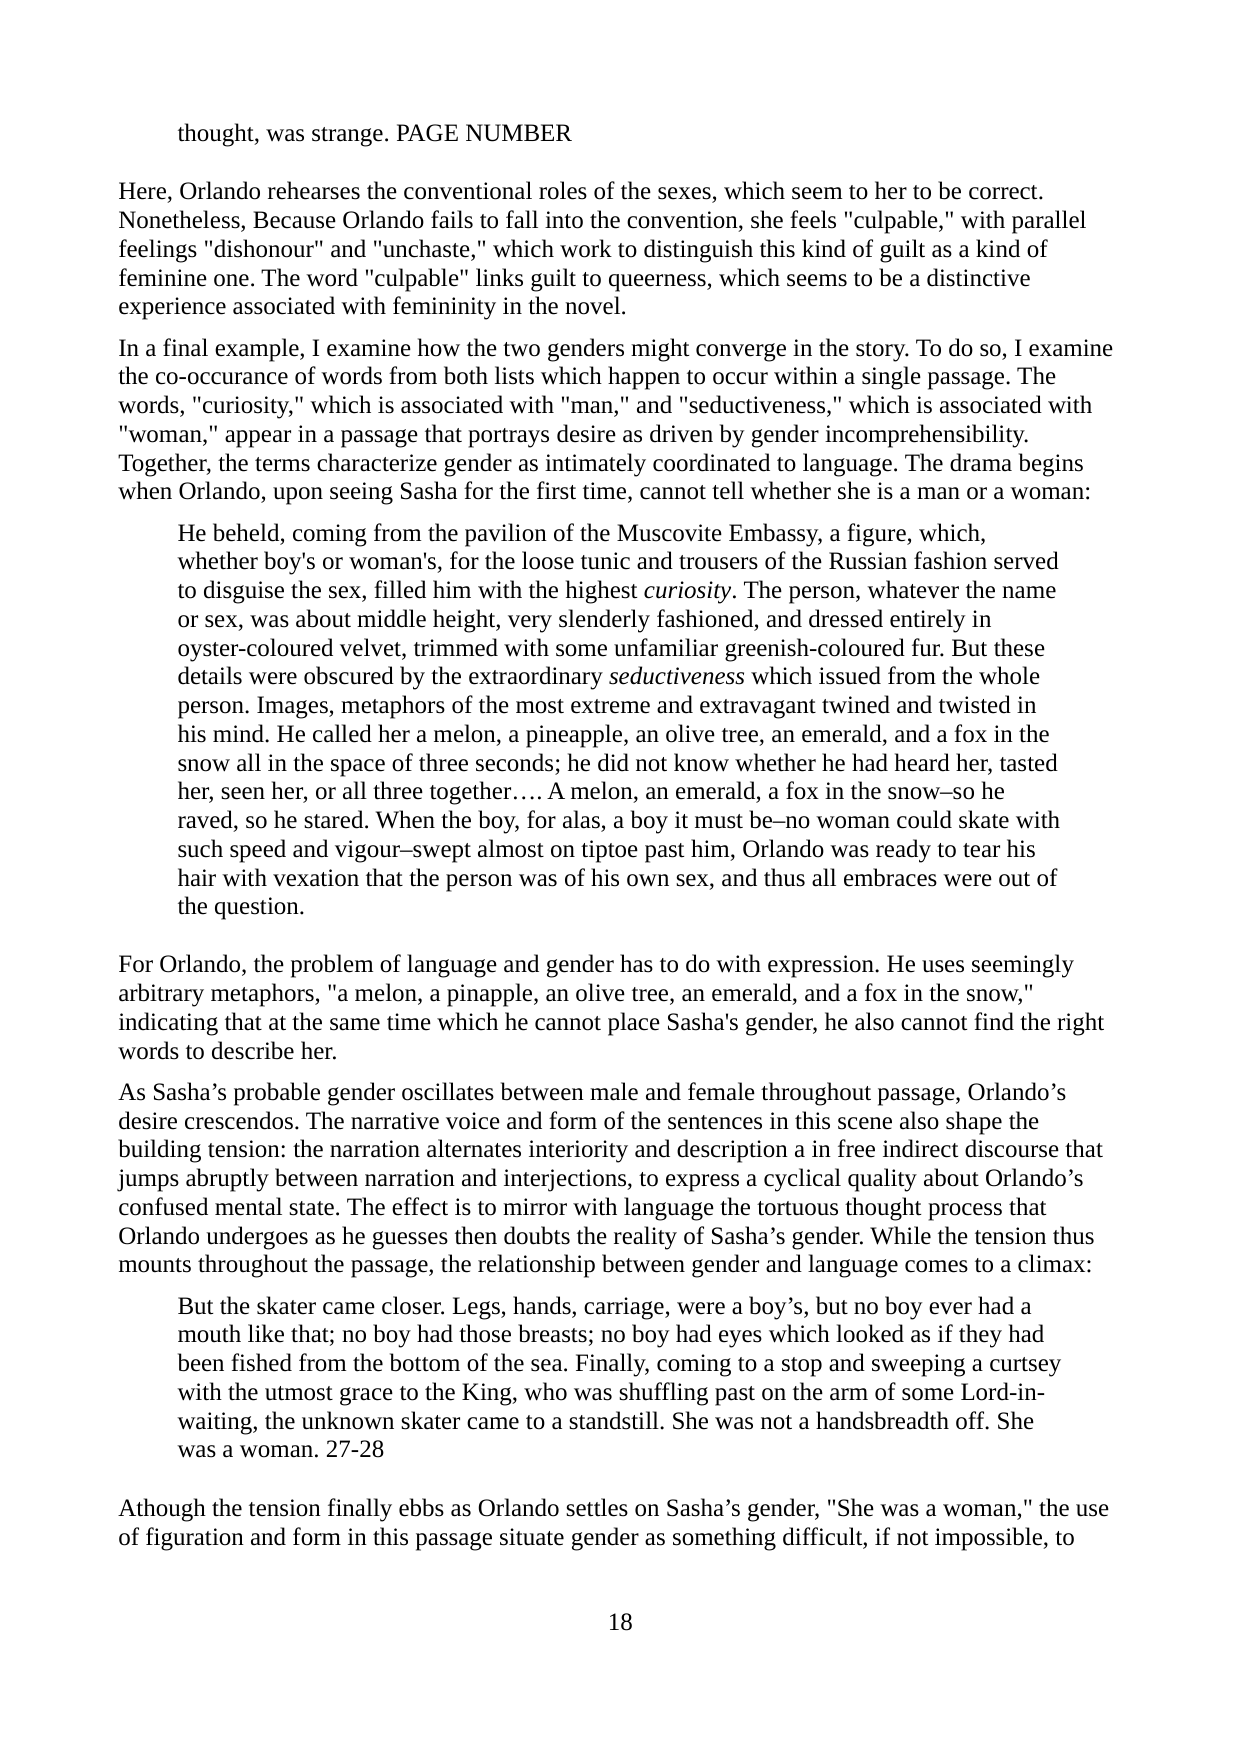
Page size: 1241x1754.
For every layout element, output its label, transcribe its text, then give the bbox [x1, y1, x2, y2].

text For Orlando, the problem of language and gender has to do with expression. He uses seemingly arbitrary metaphors, "a melon, a pinapple, an olive tree, an emerald, and a fox in the snow," indicating that at the same time which he cannot place Sasha's gender, he also cannot find the right words to describe her. [118, 949, 1122, 1064]
text thought, was strange. PAGE NUMBER [177, 118, 1063, 147]
text He beheld, coming from the pavilion of the Muscovite Embassy, a figure, which, whether boy's or woman's, for the loose tunic and trousers of the Russian fashion served to disguise the sex, filled him with the highest curiosity. The person, whatever the name or sex, was about middle height, very slenderly fashioned, and dressed entirely in oyster-coloured velvet, trimmed with some unfamiliar greenish-coloured fur. But these details were obscured by the extraordinary seductiveness which issued from the whole person. Images, metaphors of the most extreme and extravagant twined and twisted in his mind. He called her a melon, a pineapple, an olive tree, an emerald, and a fox in the snow all in the space of three seconds; he did not know whether he had heard her, tasted her, seen her, or all three together…. A melon, an emerald, a fox in the snow–so he raved, so he stared. When the boy, for alas, a boy it must be–no woman could skate with such speed and vigour–swept almost on tiptoe past him, Orlando was ready to tear his hair with vexation that the person was of his own sex, and thus all embraces were out of the question. [177, 518, 1063, 920]
text Here, Orlando rehearses the conventional roles of the sexes, which seem to her to be correct. Nonetheless, Because Orlando fails to fall into the convention, she feels "culpable," with parallel feelings "dishonour" and "unchaste," which work to distinguish this kind of guilt as a kind of feminine one. The word "culpable" links guilt to queerness, which seems to be a distinctive experience associated with femininity in the novel. [118, 176, 1122, 320]
text In a final example, I examine how the two genders might converge in the story. To do so, I examine the co-occurance of words from both lists which happen to occur within a single passage. The words, "curiosity," which is associated with "man," and "seductiveness," which is associated with "woman," appear in a passage that portrays desire as driven by gender incomprehensibility. Together, the terms characterize gender as intimately coordinated to language. The drama begins when Orlando, upon seeing Sasha for the first time, cannot tell whether she is a man or a woman: [118, 333, 1122, 505]
text As Sasha’s probable gender oscillates between male and female throughout passage, Orlando’s desire crescendos. The narrative voice and form of the sentences in this scene also shape the building tension: the narration alternates interiority and description a in free indirect discourse that jumps abruptly between narration and interjections, to express a cyclical quality about Orlando’s confused mental state. The effect is to mirror with language the tortuous thought process that Orlando undergoes as he guesses then doubts the reality of Sasha’s gender. While the tension thus mounts throughout the passage, the relationship between gender and language comes to a climax: [118, 1077, 1122, 1278]
text Athough the tension finally ebbs as Orlando settles on Sasha’s gender, "She was a woman," the use of figuration and form in this passage situate gender as something difficult, if not impossible, to [118, 1493, 1122, 1550]
text But the skater came closer. Legs, hands, carriage, were a boy’s, but no boy ever had a mouth like that; no boy had those breasts; no boy had eyes which looked as if they had been fished from the bottom of the sea. Finally, coming to a stop and sweeping a curtsey with the utmost grace to the King, who was shuffling past on the arm of some Lord-in-waiting, the unknown skater came to a standstill. She was not a handsbreadth off. She was a woman. 27-28 [177, 1291, 1063, 1463]
